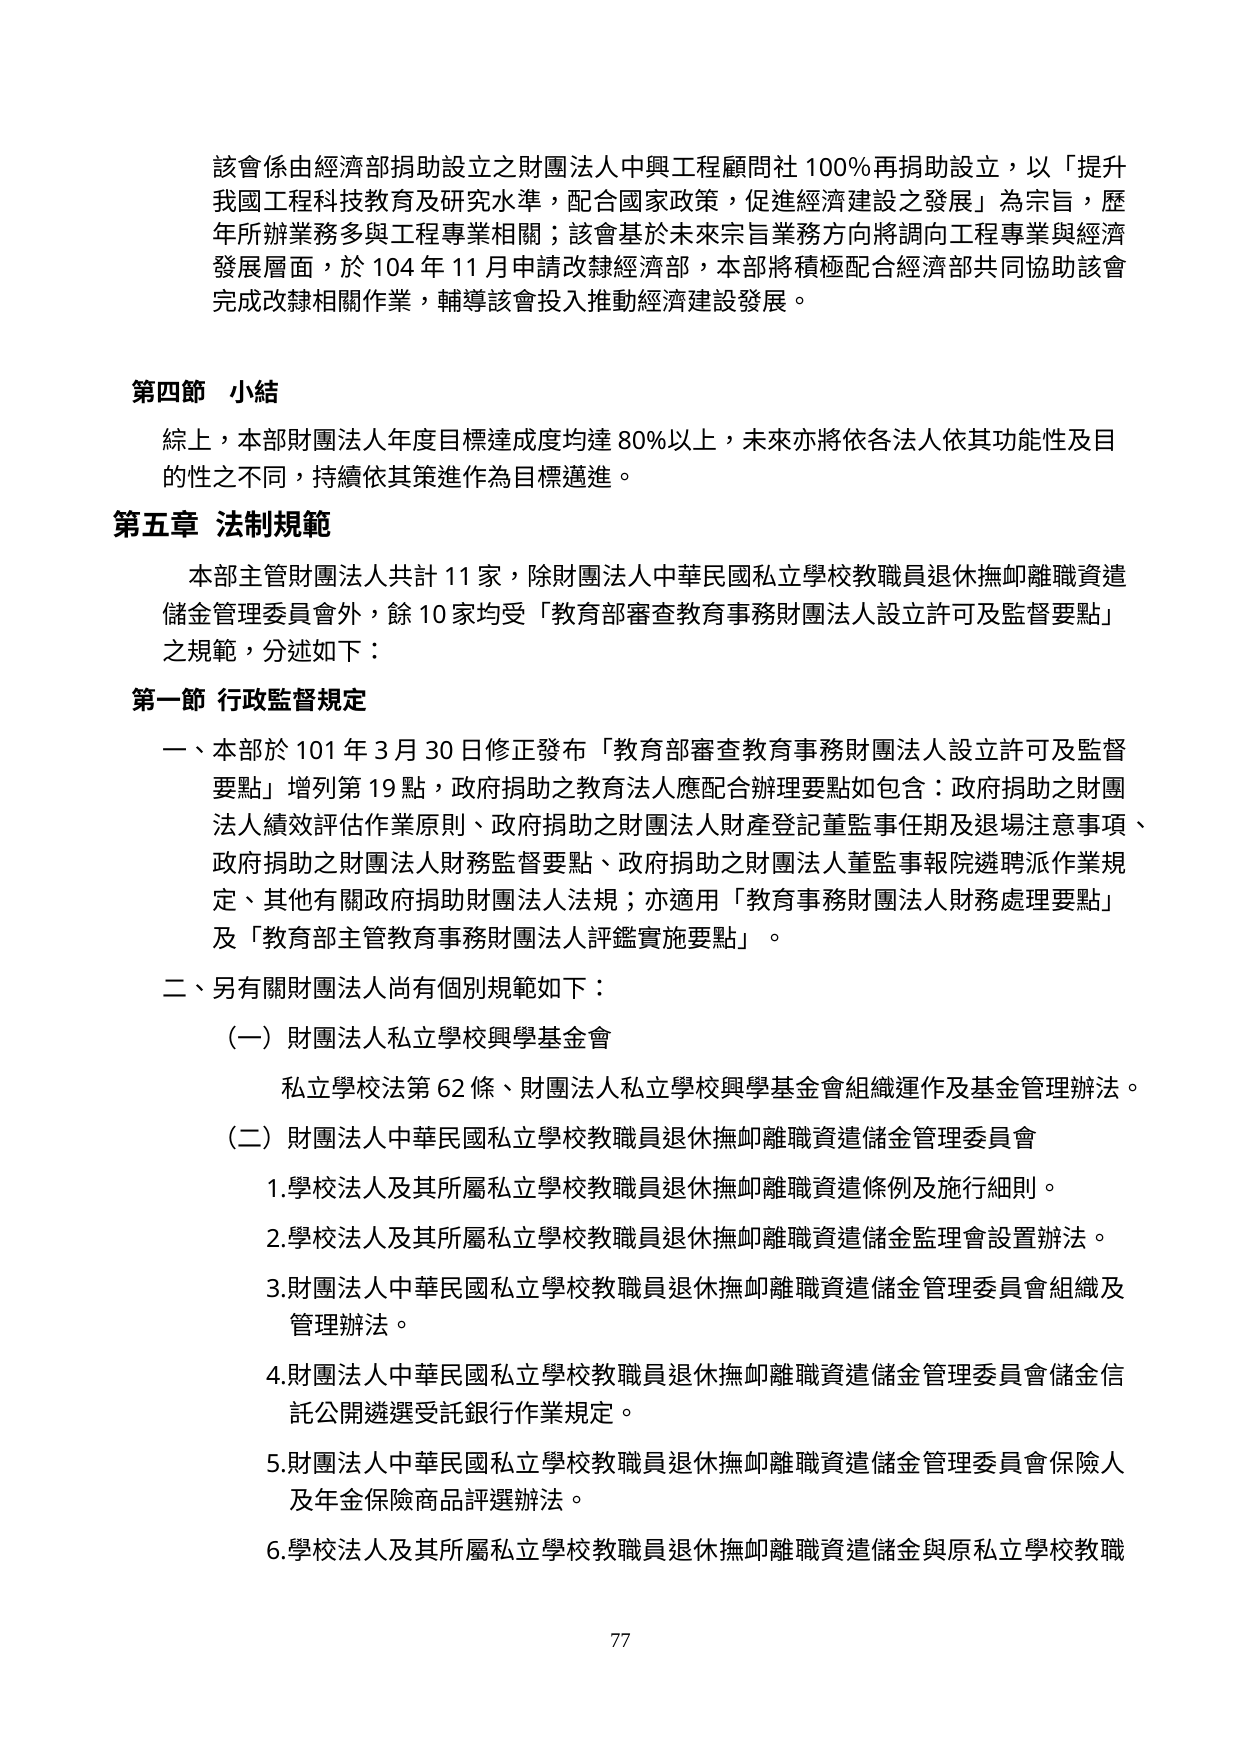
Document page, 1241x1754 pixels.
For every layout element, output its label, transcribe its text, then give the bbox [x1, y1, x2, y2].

text 該會係由經濟部捐助設立之財團法人中興工程顧問社100％再捐助設立，以「提升我國工程科技教育及研究水準，配合國家政策，促進經濟建設之發展」為宗旨，歷年所辦業務多與工程專業相關；該會基於未來宗旨業務方向將調向工程專業與經濟發展層面，於104年11月申請改隸經濟部，本部將積極配合經濟部共同協助該會完成改隸相關作業，輔導該會投入推動經濟建設發展。 [212, 150, 1128, 317]
list 財團法人中華民國私立學校教職員退休撫卹離職資遣儲金管理委員會組織及管理辦法。 [266, 1267, 1128, 1342]
list 學校法人及其所屬私立學校教職員退休撫卹離職資遣條例及施行細則。 [266, 1167, 1128, 1204]
list 小結 [131, 375, 1128, 408]
list 本部主管財團法人共計11家，除財團法人中華民國私立學校教職員退休撫卹離職資遣儲金管理委員會外，餘10家均受「教育部審查教育事務財團法人設立許可及監督要點」之規範，分述如下： [162, 556, 1128, 668]
list 財團法人私立學校興學基金會 [212, 1017, 1128, 1054]
list 財團法人中華民國私立學校教職員退休撫卹離職資遣儲金管理委員會保險人及年金保險商品評選辦法。 [266, 1442, 1128, 1517]
list 財團法人中華民國私立學校教職員退休撫卹離職資遣儲金管理委員會 [212, 1117, 1128, 1154]
list 學校法人及其所屬私立學校教職員退休撫卹離職資遣儲金監理會設置辦法。 [266, 1217, 1128, 1254]
list 學校法人及其所屬私立學校教職員退休撫卹離職資遣儲金與原私立學校教職 [266, 1529, 1128, 1567]
list 法制規範 [112, 506, 1128, 543]
list 本部於101年3月30日修正發布「教育部審查教育事務財團法人設立許可及監督要點」增列第19點，政府捐助之教育法人應配合辦理要點如包含：政府捐助之財團法人績效評估作業原則、政府捐助之財團法人財產登記董監事任期及退場注意事項、政府捐助之財團法人財務監督要點、政府捐助之財團法人董監事報院遴聘派作業規定、其他有關政府捐助財團法人法規；亦適用「教育事務財團法人財務處理要點」及「教育部主管教育事務財團法人評鑑實施要點」。 [162, 729, 1128, 954]
list 財團法人中華民國私立學校教職員退休撫卹離職資遣儲金管理委員會儲金信託公開遴選受託銀行作業規定。 [266, 1354, 1128, 1429]
list 另有關財團法人尚有個別規範如下： [162, 967, 1128, 1004]
text 綜上，本部財團法人年度目標達成度均達80%以上，未來亦將依各法人依其功能性及目的性之不同，持續依其策進作為目標邁進。 [162, 421, 1128, 493]
text 第一節 行政監督規定 [112, 681, 1128, 717]
list 私立學校法第62條、財團法人私立學校興學基金會組織運作及基金管理辦法。 [282, 1067, 1128, 1104]
